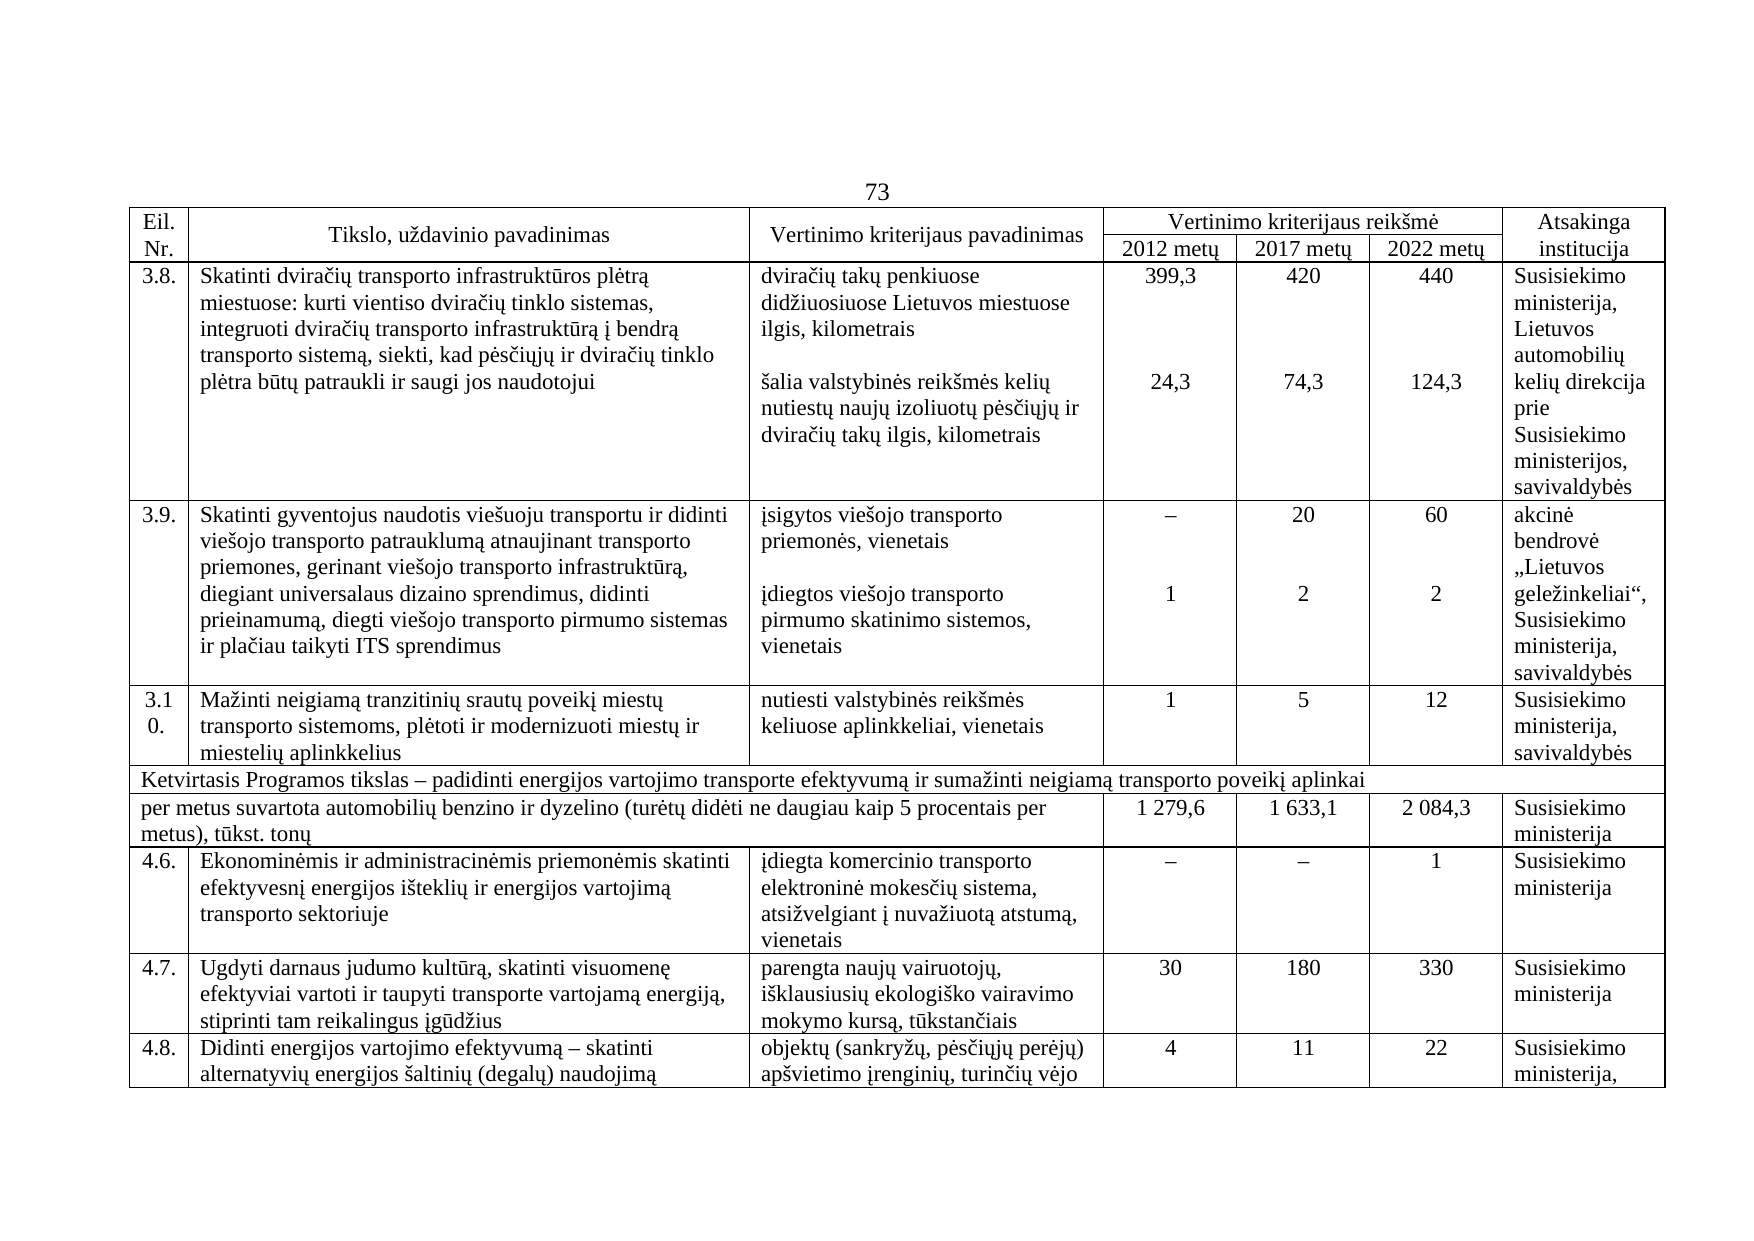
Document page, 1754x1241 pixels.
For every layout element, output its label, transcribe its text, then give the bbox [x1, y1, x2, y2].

table_cell 3.9. [130, 501, 188, 685]
table_cell Ugdyti darnaus judumo kultūrą, skatinti visuomenę efektyviai vartoti ir taupyti transporte vartojamą energiją, stiprinti tam reikalingus įgūdžius [189, 954, 749, 1033]
table_cell 2012 metų [1104, 235, 1236, 261]
table_cell 420 74,3 [1237, 263, 1369, 500]
table_cell nutiesti valstybinės reikšmės keliuose aplinkkeliai, vienetais [750, 686, 1103, 765]
table_cell 4.7. [130, 954, 188, 1033]
table_cell Susisiekimo ministerija [1503, 848, 1664, 953]
table_cell 20 2 [1237, 501, 1369, 685]
table_cell 12 [1370, 686, 1502, 765]
table_cell įsigytos viešojo transporto priemonės, vienetais įdiegtos viešojo transporto pirmumo skatinimo sistemos, vienetais [750, 501, 1103, 685]
table_cell Skatinti dviračių transporto infrastruktūros plėtrą miestuose: kurti vientiso dviračių tinklo sistemas, integruoti dviračių transporto infrastruktūrą į bendrą transporto sistemą, siekti, kad pėsčiųjų ir dviračių tinklo plėtra būtų patraukli ir saugi jos naudotojui [189, 263, 749, 500]
table_cell Ketvirtasis Programos tikslas – padidinti energijos vartojimo transporte efektyvumą ir sumažinti neigiamą transporto poveikį aplinkai [130, 766, 1664, 793]
table_cell 30 [1104, 954, 1236, 1033]
table_cell 1 633,1 [1237, 794, 1369, 846]
table_cell Susisiekimo ministerija, [1503, 1034, 1664, 1087]
table_cell 399,3 24,3 [1104, 263, 1236, 500]
table_cell Didinti energijos vartojimo efektyvumą – skatinti alternatyvių energijos šaltinių (degalų) naudojimą [189, 1034, 749, 1087]
table_cell – 1 [1104, 501, 1236, 685]
table_cell 2022 metų [1370, 235, 1502, 261]
table_cell per metus suvartota automobilių benzino ir dyzelino (turėtų didėti ne daugiau kaip 5 procentais per metus), tūkst. tonų [130, 794, 1103, 846]
table_cell – [1104, 848, 1236, 953]
table_header Atsakinga institucija [1503, 208, 1664, 261]
table_cell 5 [1237, 686, 1369, 765]
table_cell 1 279,6 [1104, 794, 1236, 846]
table_cell 440 124,3 [1370, 263, 1502, 500]
table_cell Susisiekimo ministerija, Lietuvos automobilių kelių direkcija prie Susisiekimo ministerijos, savivaldybės [1503, 263, 1664, 500]
table_cell 3.8. [130, 263, 188, 500]
table_cell 180 [1237, 954, 1369, 1033]
table_cell 4.6. [130, 848, 188, 953]
table_cell Susisiekimo ministerija [1503, 794, 1664, 846]
table_cell 4.8. [130, 1034, 188, 1087]
table_cell 11 [1237, 1034, 1369, 1087]
table_cell Skatinti gyventojus naudotis viešuoju transportu ir didinti viešojo transporto patrauklumą atnaujinant transporto priemones, gerinant viešojo transporto infrastruktūrą, diegiant universalaus dizaino sprendimus, didinti prieinamumą, diegti viešojo transporto pirmumo sistemas ir plačiau taikyti ITS sprendimus [189, 501, 749, 685]
table_cell akcinė bendrovė „Lietuvos geležinkeliai“, Susisiekimo ministerija, savivaldybės [1503, 501, 1664, 685]
table_cell parengta naujų vairuotojų, išklausiusių ekologiško vairavimo mokymo kursą, tūkstančiais [750, 954, 1103, 1033]
table_header Eil. Nr. [130, 208, 188, 261]
table_cell dviračių takų penkiuose didžiuosiuose Lietuvos miestuose ilgis, kilometrais šalia valstybinės reikšmės kelių nutiestų naujų izoliuotų pėsčiųjų ir dviračių takų ilgis, kilometrais [750, 263, 1103, 500]
table_cell Susisiekimo ministerija [1503, 954, 1664, 1033]
table_cell Ekonominėmis ir administracinėmis priemonėmis skatinti efektyvesnį energijos išteklių ir energijos vartojimą transporto sektoriuje [189, 848, 749, 953]
table_cell 1 [1370, 848, 1502, 953]
table_cell įdiegta komercinio transporto elektroninė mokesčių sistema, atsižvelgiant į nuvažiuotą atstumą, vienetais [750, 848, 1103, 953]
table_header Vertinimo kriterijaus reikšmė [1104, 208, 1502, 234]
table_cell – [1237, 848, 1369, 953]
table_cell 60 2 [1370, 501, 1502, 685]
table_cell 330 [1370, 954, 1502, 1033]
table_cell objektų (sankryžų, pėsčiųjų perėjų) apšvietimo įrenginių, turinčių vėjo [750, 1034, 1103, 1087]
table_cell Mažinti neigiamą tranzitinių srautų poveikį miestų transporto sistemoms, plėtoti ir modernizuoti miestų ir miestelių aplinkkelius [189, 686, 749, 765]
table_cell 22 [1370, 1034, 1502, 1087]
table_cell 1 [1104, 686, 1236, 765]
table_header Vertinimo kriterijaus pavadinimas [750, 208, 1103, 261]
table_cell 2017 metų [1237, 235, 1369, 261]
table_cell 4 [1104, 1034, 1236, 1087]
table_cell 2 084,3 [1370, 794, 1502, 846]
table_header Tikslo, uždavinio pavadinimas [189, 208, 749, 261]
table_cell Susisiekimo ministerija, savivaldybės [1503, 686, 1664, 765]
table_cell 3.10. [130, 686, 188, 765]
